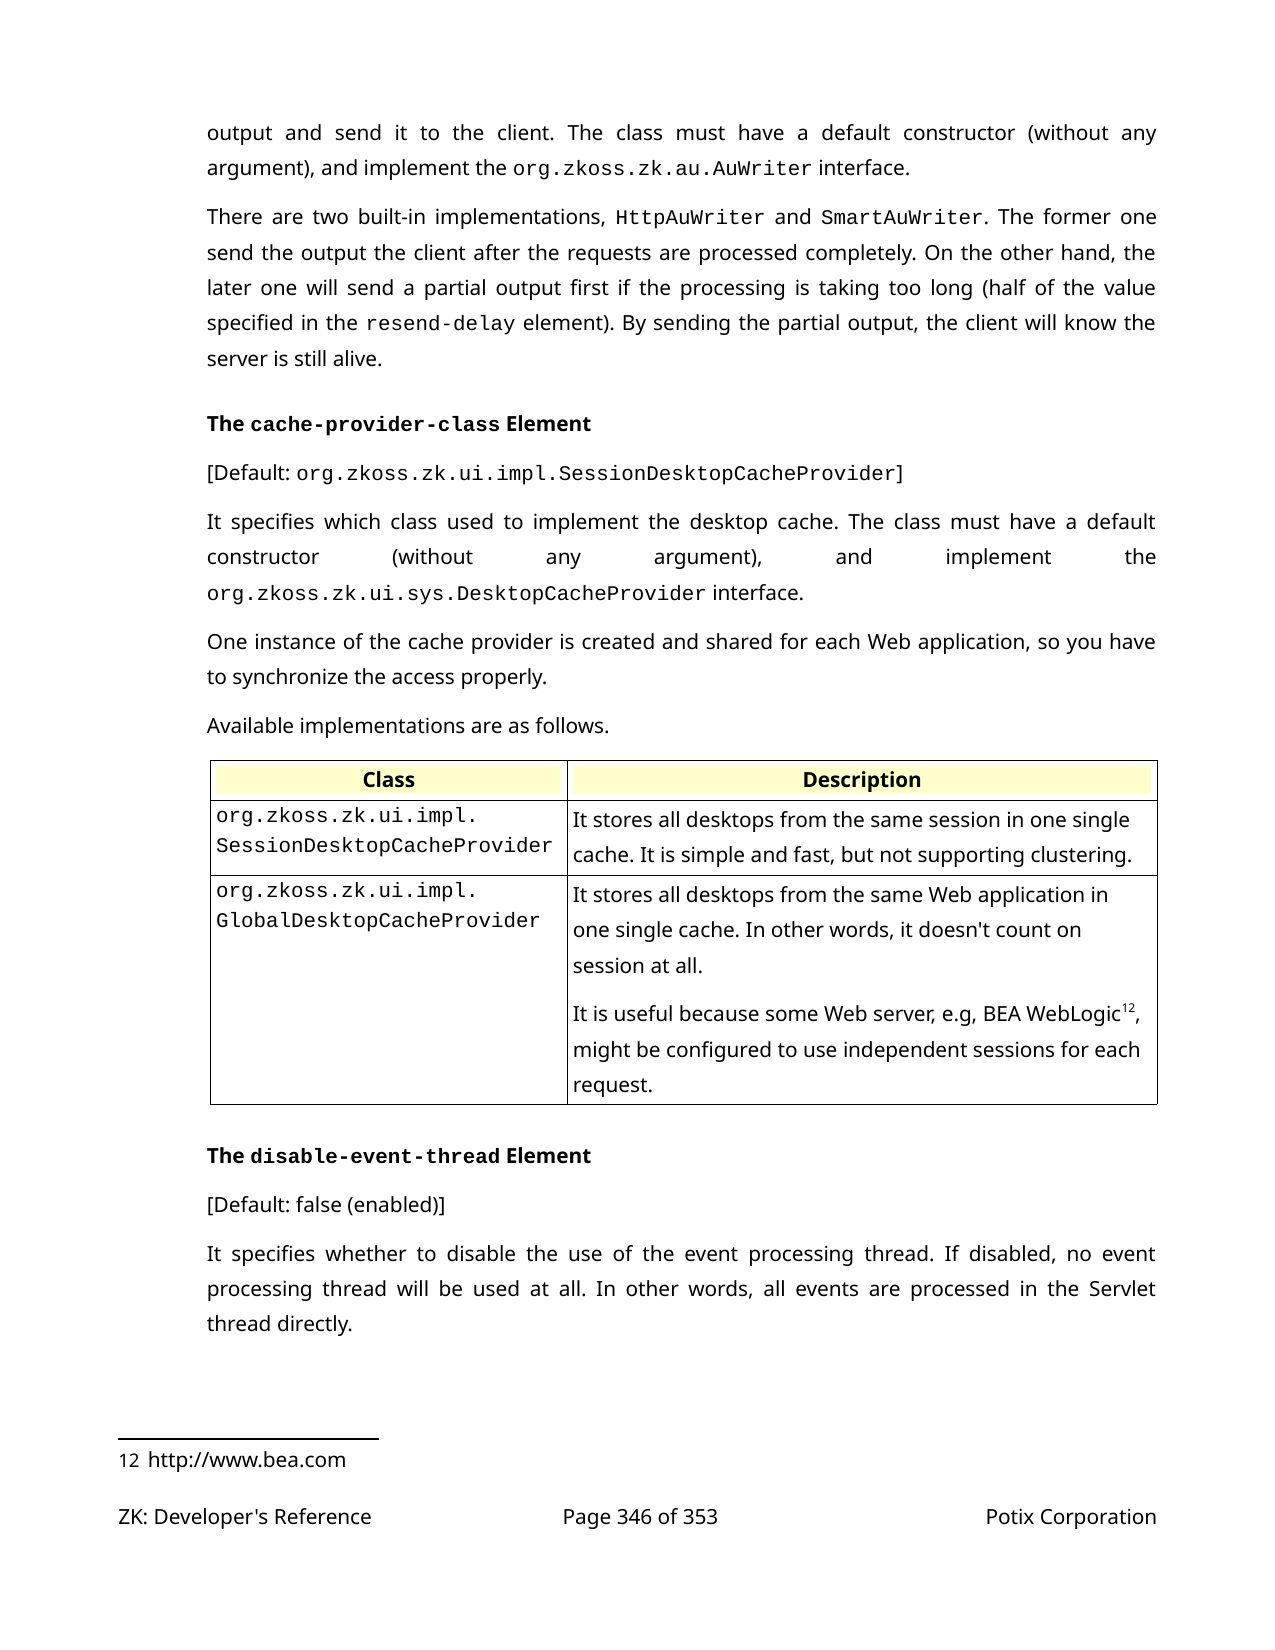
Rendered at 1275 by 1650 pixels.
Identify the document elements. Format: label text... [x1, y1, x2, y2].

table_cell It stores all desktops from the same Web application in one single cache. In other words, it doesn't count on session at all. It is useful because some Web server, e.g, BEA WebLogic, might be configured to use independent sessions for each request. [568, 876, 1157, 1104]
text There are two built-in implementations, HttpAuWriter and SmartAuWriter. The former one send the output the client after the requests are processed completely. On the other hand, the later one will send a partial output first if the processing is taking too long (half of the value specified in the resend-delay element). By sending the partial output, the client will know the server is still alive. [207, 202, 1157, 372]
text [Default: org.zkoss.zk.ui.impl.SessionDesktopCacheProvider] [207, 458, 1157, 487]
table_cell org.zkoss.zk.ui.impl. GlobalDesktopCacheProvider [211, 876, 567, 1104]
text One instance of the cache provider is created and shared for each Web application, so you have to synchronize the access properly. [207, 627, 1157, 690]
table_cell org.zkoss.zk.ui.impl. SessionDesktopCacheProvider [211, 801, 567, 874]
text Available implementations are as follows. [207, 711, 1157, 739]
table_cell It stores all desktops from the same session in one single cache. It is simple and fast, but not supporting clustering. [568, 801, 1157, 874]
text output and send it to the client. The class must have a default constructor (without any argument), and implement the org.zkoss.zk.au.AuWriter interface. [207, 118, 1157, 182]
text It specifies whether to disable the use of the event processing thread. If disabled, no event processing thread will be used at all. In other words, all events are processed in the Servlet thread directly. [207, 1239, 1157, 1337]
text [Default: false (enabled)] [207, 1190, 1157, 1218]
subtitle The cache-provider-class Element [207, 409, 1157, 437]
table_header Description [568, 761, 1157, 799]
subtitle The disable-event-thread Element [207, 1141, 1157, 1169]
table_header Class [211, 761, 567, 799]
text It specifies which class used to implement the desktop cache. The class must have a default constructor (without any argument), and implement the org.zkoss.zk.ui.sys.DesktopCacheProvider interface. [207, 507, 1157, 606]
